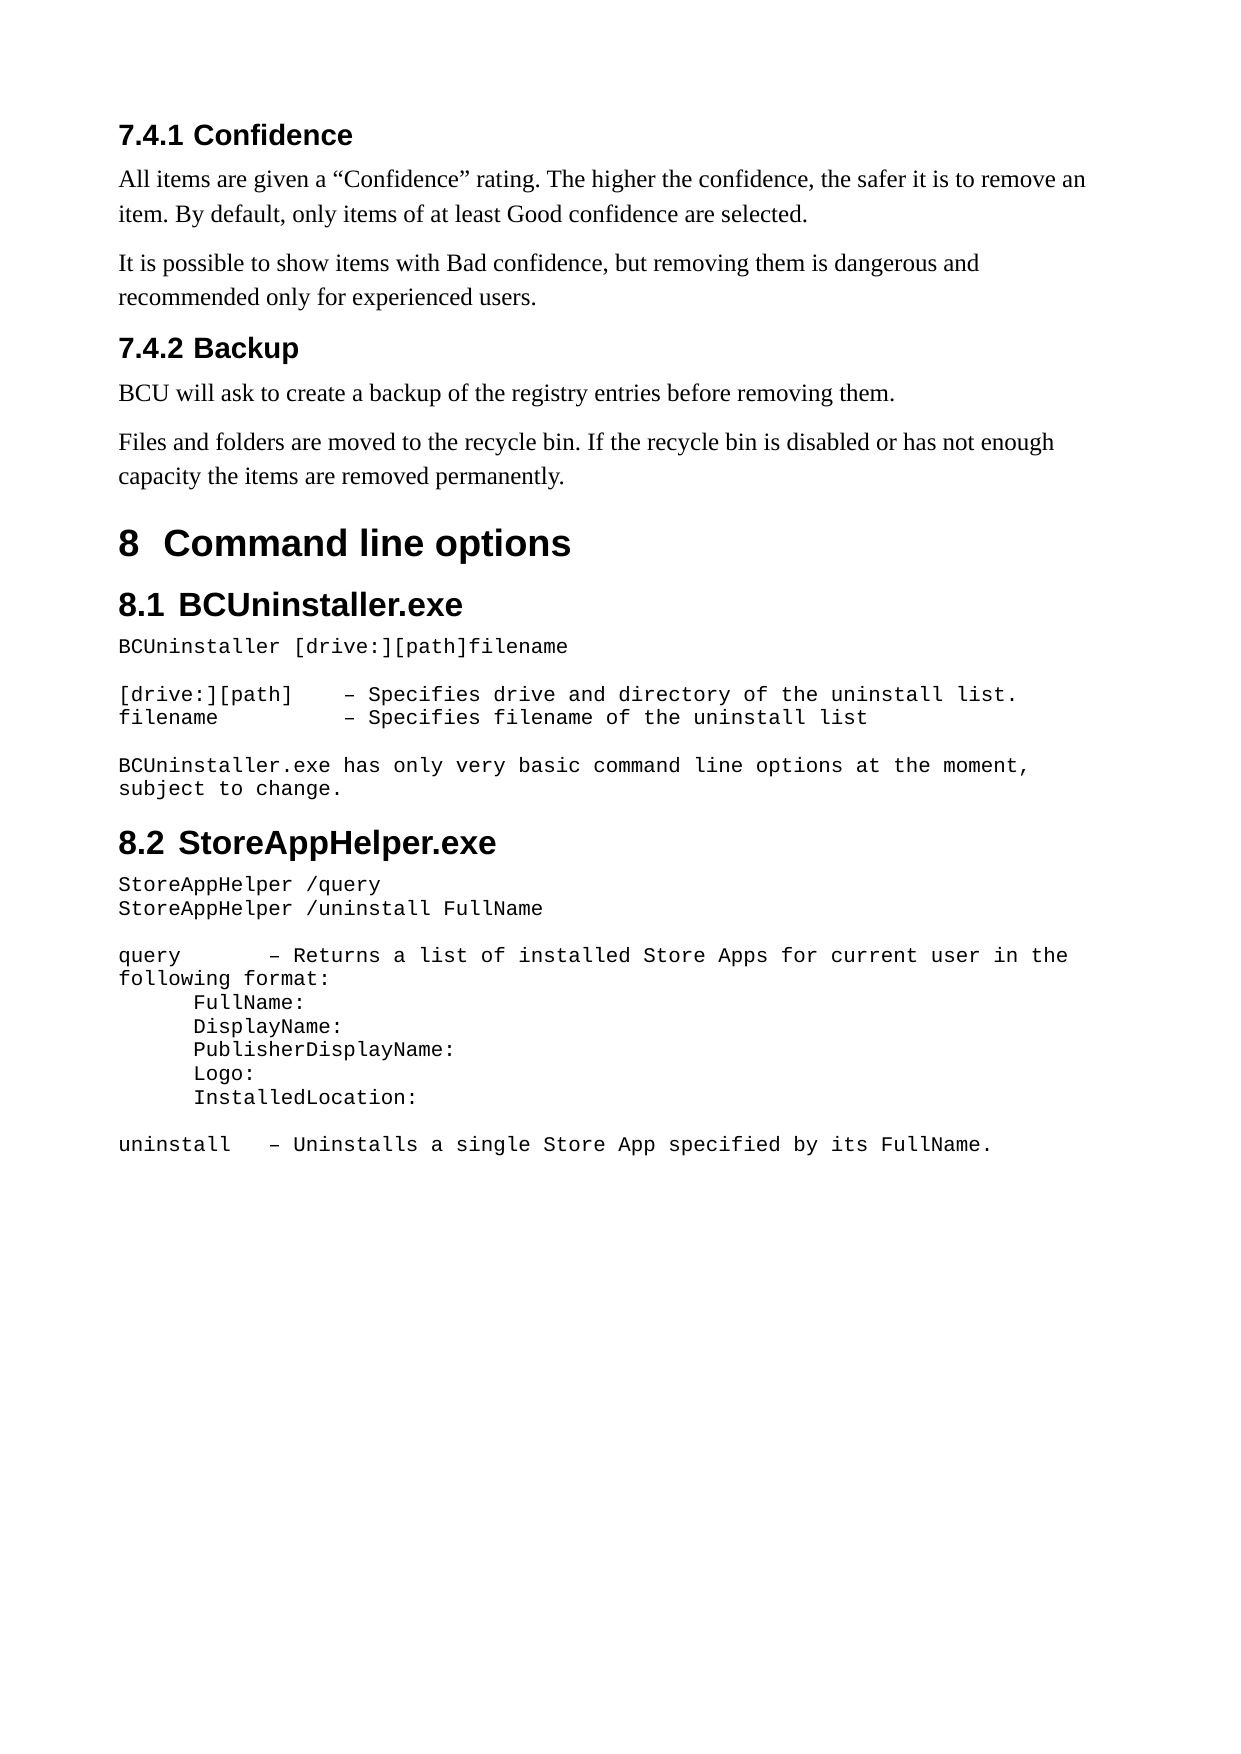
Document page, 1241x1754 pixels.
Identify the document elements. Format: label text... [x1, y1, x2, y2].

subtitle Command line options [118, 521, 1122, 564]
subtitle BCUninstaller.exe [118, 585, 1122, 624]
text PublisherDisplayName: [118, 1039, 1122, 1063]
text uninstall – Uninstalls a single Store App specified by its FullName. [118, 1134, 1122, 1158]
text query – Returns a list of installed Store Apps for current user in the following format: [118, 945, 1122, 992]
text Logo: [118, 1063, 1122, 1087]
text StoreAppHelper /query [118, 874, 1122, 897]
text DisplayName: [118, 1016, 1122, 1039]
subtitle StoreAppHelper.exe [118, 823, 1122, 861]
text It is possible to show items with Bad confidence, but removing them is dangerous and recommended only for experienced users. [118, 248, 1122, 311]
text BCU will ask to create a backup of the registry entries before removing them. [118, 378, 1122, 406]
text Files and folders are moved to the recycle bin. If the recycle bin is disabled or has not enough capacity the items are removed permanently. [118, 427, 1122, 490]
text filename – Specifies filename of the uninstall list [118, 707, 1122, 731]
text InstalledLocation: [118, 1087, 1122, 1110]
text FullName: [118, 992, 1122, 1016]
text All items are given a “Confidence” rating. The higher the confidence, the safer it is to remove an item. By default, only items of at least Good confidence are selected. [118, 164, 1122, 228]
text BCUninstaller [drive:][path]filename [118, 636, 1122, 660]
text StoreAppHelper /uninstall FullName [118, 897, 1122, 921]
subtitle Backup [118, 331, 1122, 365]
subtitle Confidence [118, 118, 1122, 152]
text BCUninstaller.exe has only very basic command line options at the moment, subject to change. [118, 754, 1122, 802]
text [drive:][path] – Specifies drive and directory of the uninstall list. [118, 684, 1122, 707]
